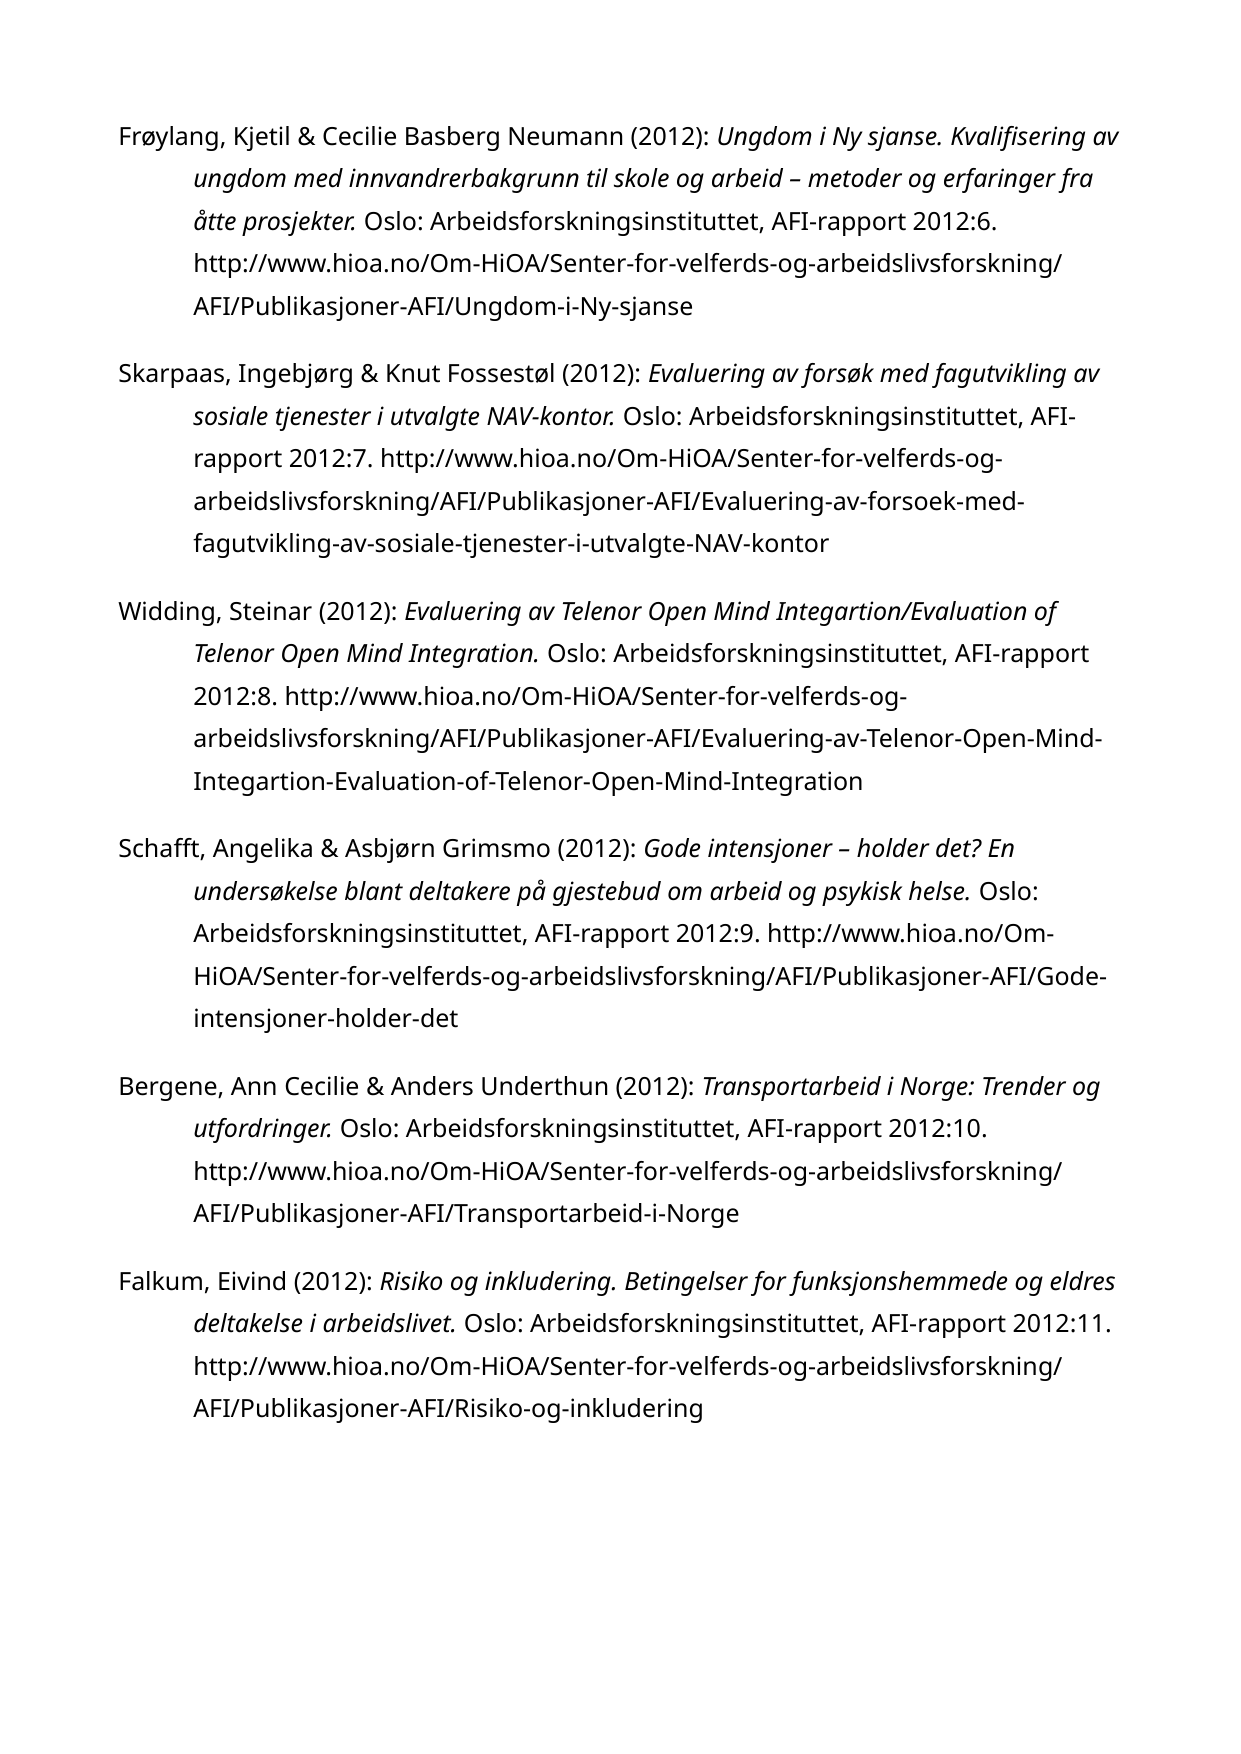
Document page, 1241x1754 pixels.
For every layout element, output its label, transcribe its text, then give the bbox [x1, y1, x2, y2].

list Frøylang, Kjetil & Cecilie Basberg Neumann (2012): Ungdom i Ny sjanse. Kvalifisering av ungdom med innvandrerbakgrunn til skole og arbeid – metoder og erfaringer fra åtte prosjekter. Oslo: Arbeidsforskningsinstituttet, AFI-rapport 2012:6. http://www.hioa.no/Om-HiOA/Senter-for-velferds-og-arbeidslivsforskning/AFI/Publikasjoner-AFI/Ungdom-i-Ny-sjanse [118, 118, 1122, 322]
list Widding, Steinar (2012): Evaluering av Telenor Open Mind Integartion/Evaluation of Telenor Open Mind Integration. Oslo: Arbeidsforskningsinstituttet, AFI-rapport 2012:8. http://www.hioa.no/Om-HiOA/Senter-for-velferds-og-arbeidslivsforskning/AFI/Publikasjoner-AFI/Evaluering-av-Telenor-Open-Mind-Integartion-Evaluation-of-Telenor-Open-Mind-Integration [118, 593, 1122, 797]
list Falkum, Eivind (2012): Risiko og inkludering. Betingelser for funksjonshemmede og eldres deltakelse i arbeidslivet. Oslo: Arbeidsforskningsinstituttet, AFI-rapport 2012:11. http://www.hioa.no/Om-HiOA/Senter-for-velferds-og-arbeidslivsforskning/AFI/Publikasjoner-AFI/Risiko-og-inkludering [118, 1263, 1122, 1425]
list Schafft, Angelika & Asbjørn Grimsmo (2012): Gode intensjoner – holder det? En undersøkelse blant deltakere på gjestebud om arbeid og psykisk helse. Oslo: Arbeidsforskningsinstituttet, AFI-rapport 2012:9. http://www.hioa.no/Om-HiOA/Senter-for-velferds-og-arbeidslivsforskning/AFI/Publikasjoner-AFI/Gode-intensjoner-holder-det [118, 831, 1122, 1035]
list Bergene, Ann Cecilie & Anders Underthun (2012): Transportarbeid i Norge: Trender og utfordringer. Oslo: Arbeidsforskningsinstituttet, AFI-rapport 2012:10. http://www.hioa.no/Om-HiOA/Senter-for-velferds-og-arbeidslivsforskning/AFI/Publikasjoner-AFI/Transportarbeid-i-Norge [118, 1068, 1122, 1230]
list Skarpaas, Ingebjørg & Knut Fossestøl (2012): Evaluering av forsøk med fagutvikling av sosiale tjenester i utvalgte NAV-kontor. Oslo: Arbeidsforskningsinstituttet, AFI-rapport 2012:7. http://www.hioa.no/Om-HiOA/Senter-for-velferds-og-arbeidslivsforskning/AFI/Publikasjoner-AFI/Evaluering-av-forsoek-med-fagutvikling-av-sosiale-tjenester-i-utvalgte-NAV-kontor [118, 356, 1122, 560]
